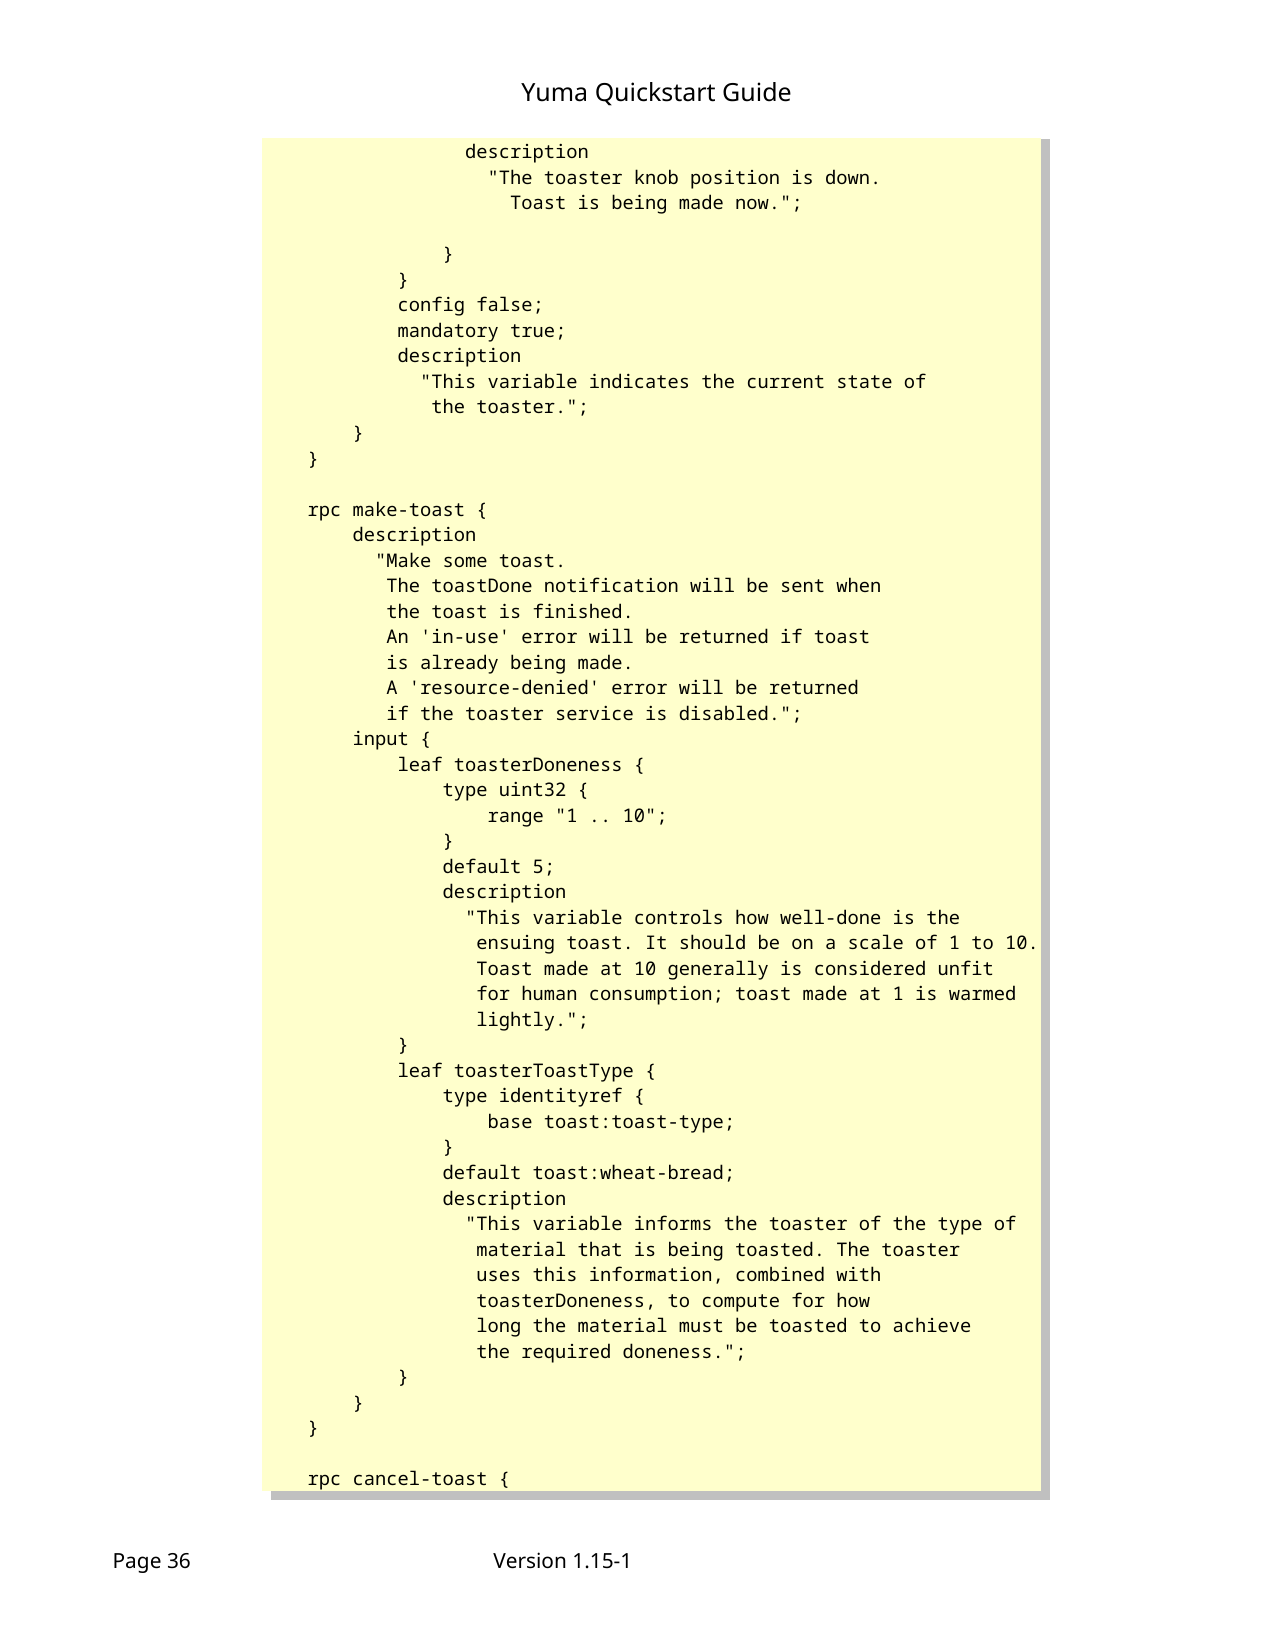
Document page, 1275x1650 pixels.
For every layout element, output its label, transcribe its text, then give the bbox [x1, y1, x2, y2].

text Toast made at 10 generally is considered unfit [262, 955, 1041, 981]
text description [262, 343, 1041, 368]
text } [262, 266, 1041, 292]
text mandatory true; [262, 317, 1041, 343]
text An 'in-use' error will be returned if toast [262, 623, 1041, 649]
text } [262, 1414, 1041, 1440]
text uses this information, combined with [262, 1261, 1041, 1287]
text rpc cancel-toast { [262, 1466, 1041, 1491]
text leaf toasterToastType { [262, 1057, 1041, 1083]
text long the material must be toasted to achieve [262, 1312, 1041, 1338]
text the toast is finished. [262, 598, 1041, 623]
text default 5; [262, 853, 1041, 879]
text description [262, 1185, 1041, 1210]
text A 'resource-denied' error will be returned [262, 674, 1041, 700]
text description [262, 521, 1041, 547]
text base toast:toast-type; [262, 1108, 1041, 1134]
text if the toaster service is disabled."; [262, 700, 1041, 726]
text } [262, 1134, 1041, 1159]
text "Make some toast. [262, 547, 1041, 572]
text lightly."; [262, 1006, 1041, 1032]
text } [262, 419, 1041, 445]
text for human consumption; toast made at 1 is warmed [262, 981, 1041, 1006]
text the toaster."; [262, 394, 1041, 419]
text type identityref { [262, 1083, 1041, 1108]
text } [262, 1032, 1041, 1057]
text } [262, 1389, 1041, 1414]
text toasterDoneness, to compute for how [262, 1287, 1041, 1312]
text input { [262, 726, 1041, 751]
text leaf toasterDoneness { [262, 751, 1041, 777]
text description [262, 138, 1041, 164]
text "This variable indicates the current state of [262, 368, 1041, 394]
text rpc make-toast { [262, 496, 1041, 521]
text } [262, 828, 1041, 853]
text Toast is being made now."; [262, 189, 1041, 215]
text default toast:wheat-bread; [262, 1159, 1041, 1185]
text } [262, 241, 1041, 266]
text config false; [262, 292, 1041, 317]
text ensuing toast. It should be on a scale of 1 to 10. [262, 930, 1041, 955]
text the required doneness."; [262, 1338, 1041, 1363]
text range "1 .. 10"; [262, 802, 1041, 828]
text The toastDone notification will be sent when [262, 572, 1041, 598]
text "This variable informs the toaster of the type of [262, 1210, 1041, 1236]
text type uint32 { [262, 777, 1041, 802]
text material that is being toasted. The toaster [262, 1236, 1041, 1261]
text } [262, 1363, 1041, 1389]
text is already being made. [262, 649, 1041, 674]
text } [262, 445, 1041, 470]
text "This variable controls how well-done is the [262, 904, 1041, 930]
text description [262, 879, 1041, 904]
text "The toaster knob position is down. [262, 164, 1041, 189]
